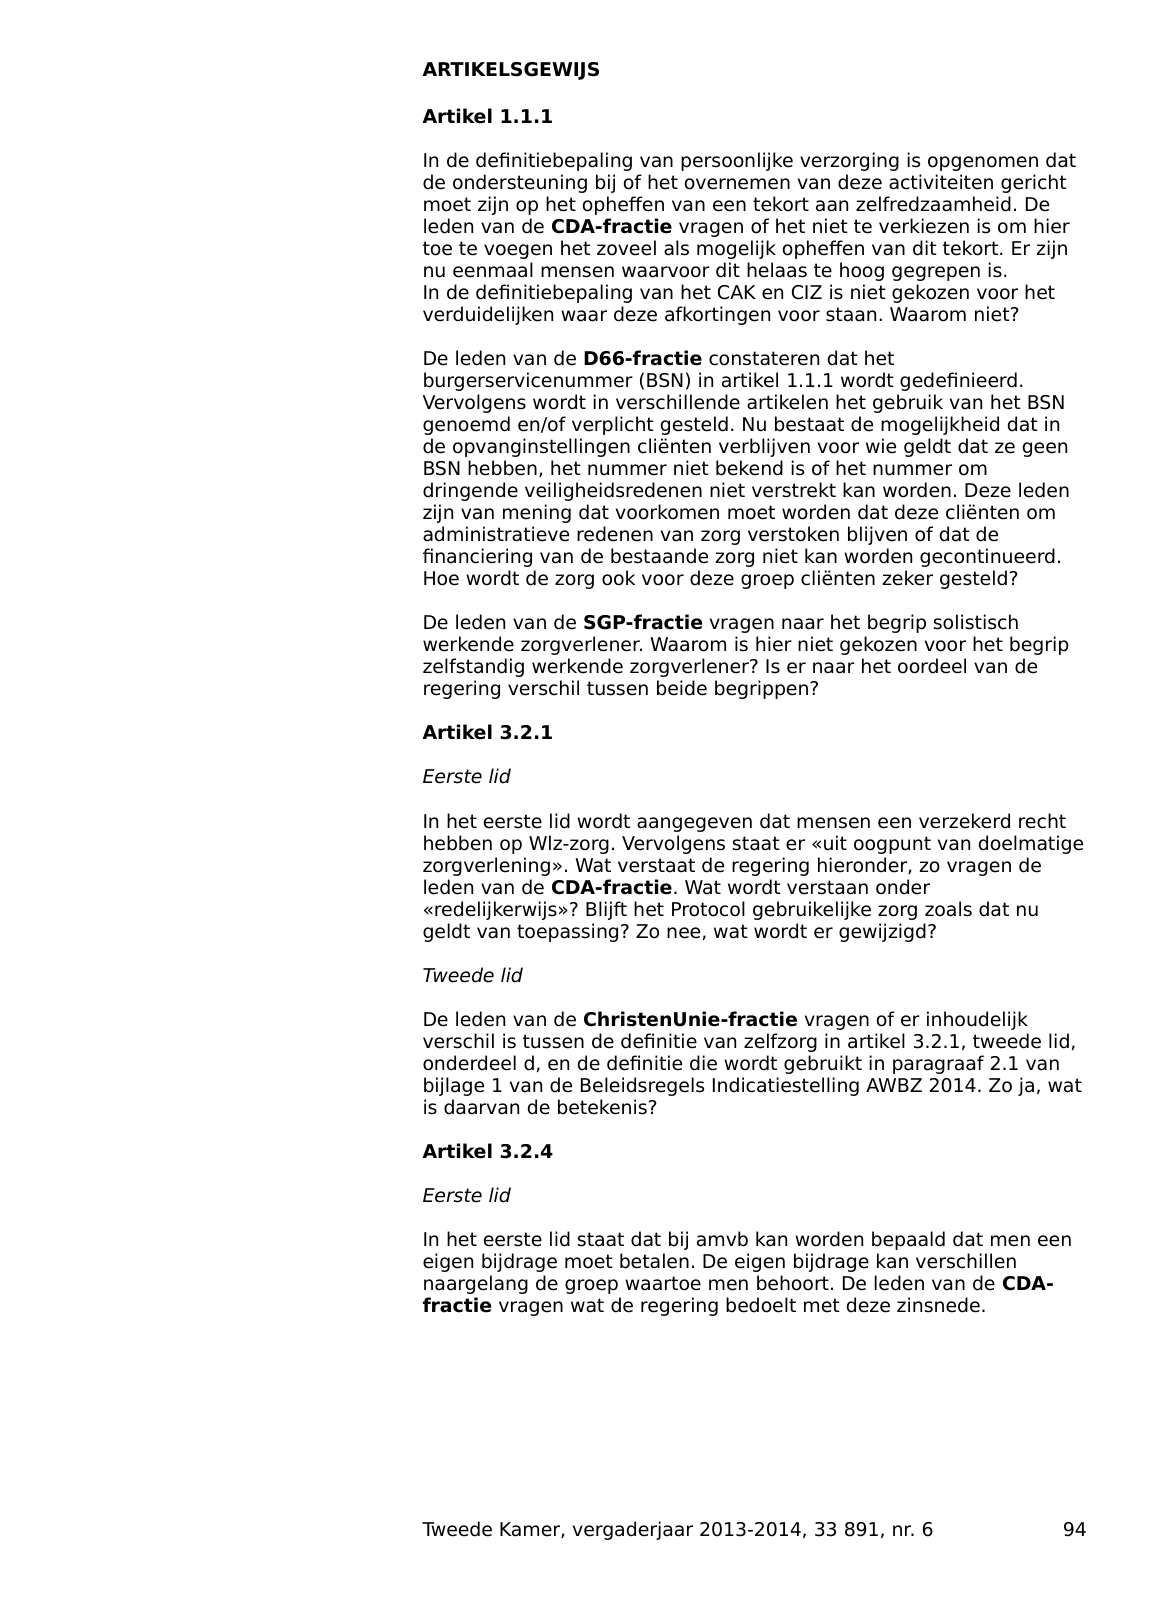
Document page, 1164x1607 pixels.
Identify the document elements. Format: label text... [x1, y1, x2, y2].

text In de definitiebepaling van het CAK en CIZ is niet gekozen voor het verduidelijken waar deze afkortingen voor staan. Waarom niet? [422, 282, 1087, 326]
subtitle Eerste lid [422, 766, 1087, 788]
text De leden van de D66-fractie constateren dat het burgerservicenummer (BSN) in artikel 1.1.1 wordt gedefinieerd. Vervolgens wordt in verschillende artikelen het gebruik van het BSN genoemd en/of verplicht gesteld. Nu bestaat de mogelijkheid dat in de opvanginstellingen cliënten verblijven voor wie geldt dat ze geen BSN hebben, het nummer niet bekend is of het nummer om dringende veiligheidsredenen niet verstrekt kan worden. Deze leden zijn van mening dat voorkomen moet worden dat deze cliënten om administratieve redenen van zorg verstoken blijven of dat de financiering van de bestaande zorg niet kan worden gecontinueerd. Hoe wordt de zorg ook voor deze groep cliënten zeker gesteld? [422, 348, 1087, 590]
text De leden van de SGP-fractie vragen naar het begrip solistisch werkende zorgverlener. Waarom is hier niet gekozen voor het begrip zelfstandig werkende zorgverlener? Is er naar het oordeel van de regering verschil tussen beide begrippen? [422, 612, 1087, 700]
text In het eerste lid staat dat bij amvb kan worden bepaald dat men een eigen bijdrage moet betalen. De eigen bijdrage kan verschillen naargelang de groep waartoe men behoort. De leden van de CDA-fractie vragen wat de regering bedoelt met deze zinsnede. [422, 1229, 1087, 1317]
subtitle Artikel 3.2.4 [422, 1141, 1087, 1163]
text De leden van de ChristenUnie-fractie vragen of er inhoudelijk verschil is tussen de definitie van zelfzorg in artikel 3.2.1, tweede lid, onderdeel d, en de definitie die wordt gebruikt in paragraaf 2.1 van bijlage 1 van de Beleidsregels Indicatiestelling AWBZ 2014. Zo ja, wat is daarvan de betekenis? [422, 1009, 1087, 1119]
subtitle Artikel 3.2.1 [422, 722, 1087, 744]
text In de definitiebepaling van persoonlijke verzorging is opgenomen dat de ondersteuning bij of het overnemen van deze activiteiten gericht moet zijn op het opheffen van een tekort aan zelfredzaamheid. De leden van de CDA-fractie vragen of het niet te verkiezen is om hier toe te voegen het zoveel als mogelijk opheffen van dit tekort. Er zijn nu eenmaal mensen waarvoor dit helaas te hoog gegrepen is. [422, 150, 1087, 282]
subtitle ARTIKELSGEWIJS [422, 59, 1087, 81]
subtitle Artikel 1.1.1 [422, 106, 1087, 128]
subtitle Tweede lid [422, 965, 1087, 987]
text In het eerste lid wordt aangegeven dat mensen een verzekerd recht hebben op Wlz-zorg. Vervolgens staat er «uit oogpunt van doelmatige zorgverlening». Wat verstaat de regering hieronder, zo vragen de leden van de CDA-fractie. Wat wordt verstaan onder «redelijkerwijs»? Blijft het Protocol gebruikelijke zorg zoals dat nu geldt van toepassing? Zo nee, wat wordt er gewijzigd? [422, 811, 1087, 942]
subtitle Eerste lid [422, 1185, 1087, 1207]
